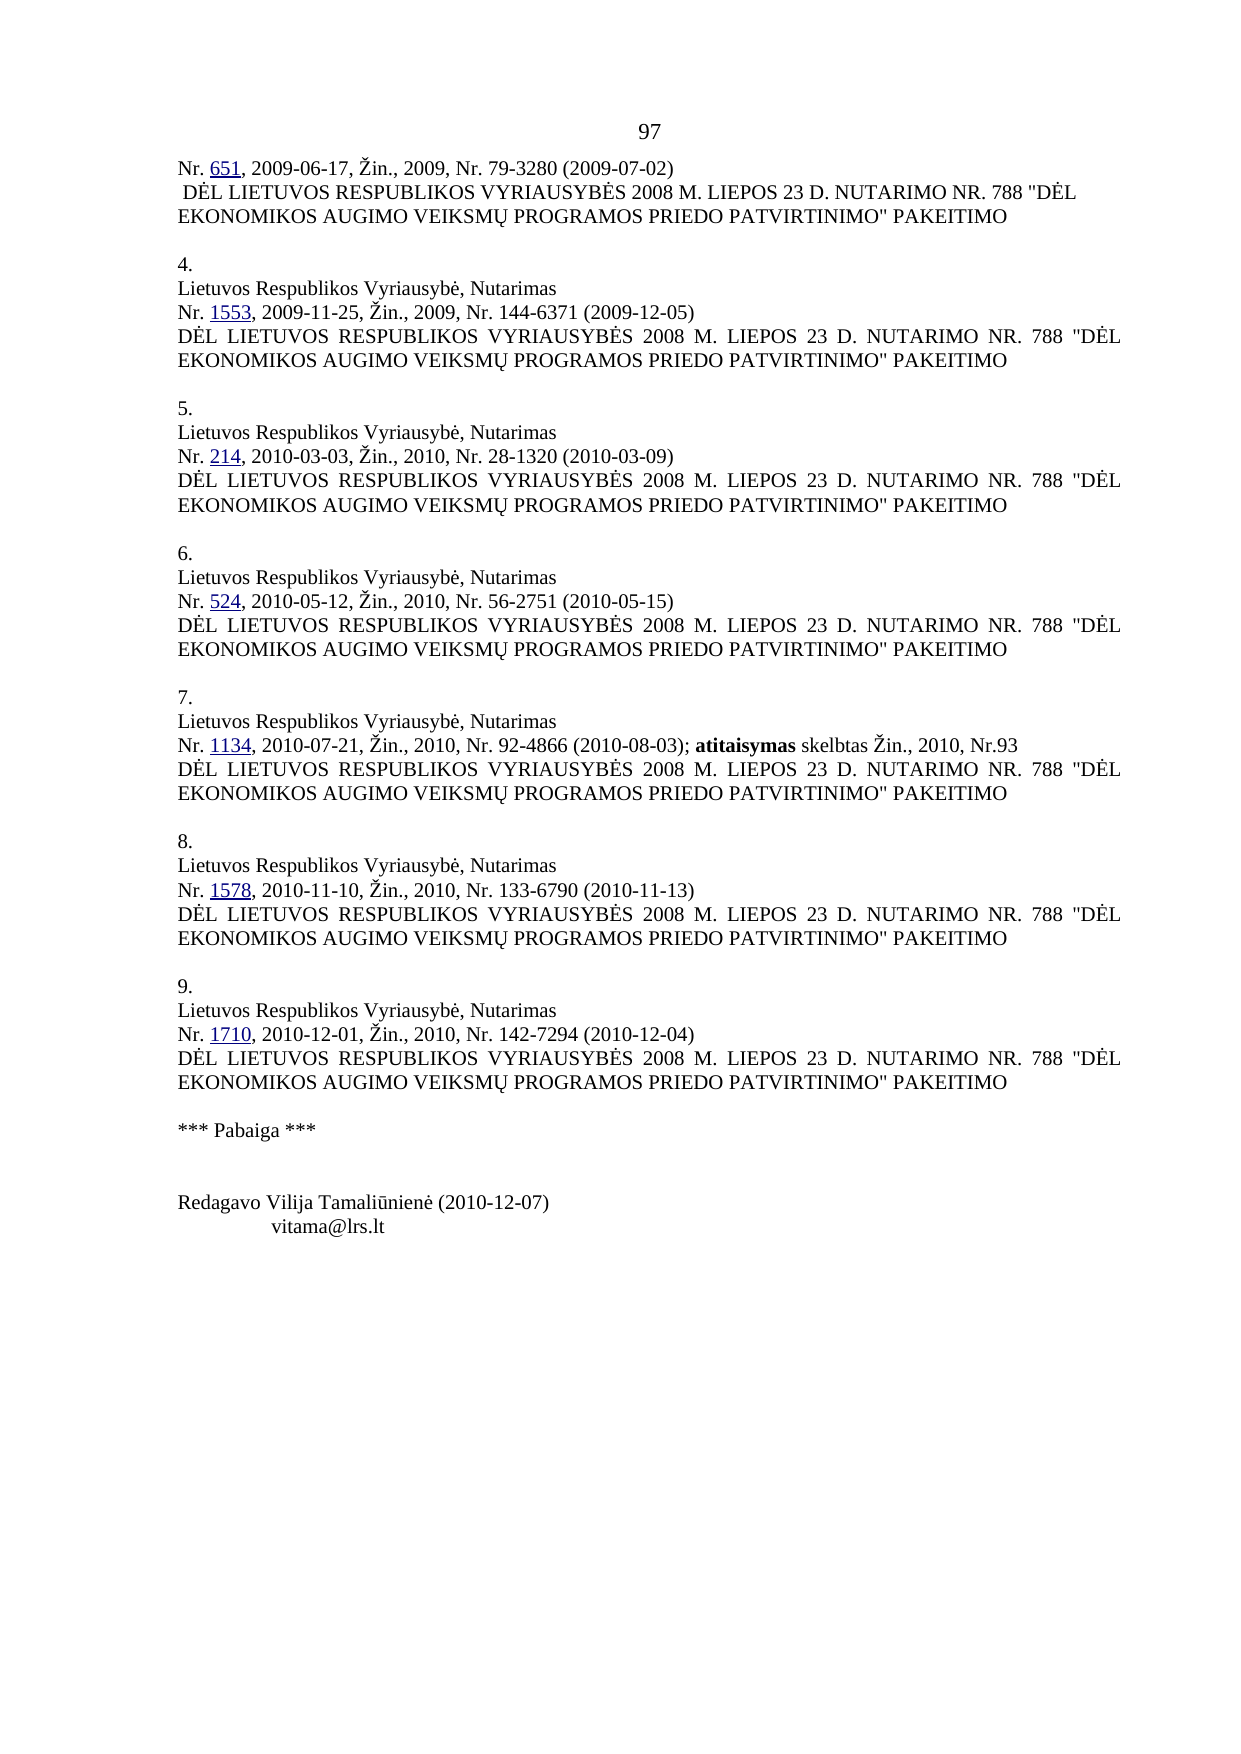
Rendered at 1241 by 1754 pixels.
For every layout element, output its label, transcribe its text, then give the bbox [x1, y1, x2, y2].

text vitama@lrs.lt [177, 1214, 1122, 1238]
text Lietuvos Respublikos Vyriausybė, Nutarimas [177, 853, 1122, 877]
text 9. [177, 974, 1122, 998]
text DĖL LIETUVOS RESPUBLIKOS VYRIAUSYBĖS 2008 M. LIEPOS 23 D. NUTARIMO NR. 788 "DĖL EKONOMIKOS AUGIMO VEIKSMŲ PROGRAMOS PRIEDO PATVIRTINIMO" PAKEITIMO [177, 613, 1122, 661]
text Lietuvos Respublikos Vyriausybė, Nutarimas [177, 420, 1122, 444]
text Lietuvos Respublikos Vyriausybė, Nutarimas [177, 276, 1122, 300]
text 6. [177, 541, 1122, 565]
text DĖL LIETUVOS RESPUBLIKOS VYRIAUSYBĖS 2008 M. LIEPOS 23 D. NUTARIMO NR. 788 "DĖL EKONOMIKOS AUGIMO VEIKSMŲ PROGRAMOS PRIEDO PATVIRTINIMO" PAKEITIMO [177, 468, 1122, 517]
text DĖL LIETUVOS RESPUBLIKOS VYRIAUSYBĖS 2008 M. LIEPOS 23 D. NUTARIMO NR. 788 "DĖL EKONOMIKOS AUGIMO VEIKSMŲ PROGRAMOS PRIEDO PATVIRTINIMO" PAKEITIMO [177, 1046, 1122, 1094]
text Lietuvos Respublikos Vyriausybė, Nutarimas [177, 565, 1122, 589]
text Lietuvos Respublikos Vyriausybė, Nutarimas [177, 709, 1122, 733]
text Nr. 1134, 2010-07-21, Žin., 2010, Nr. 92-4866 (2010-08-03); atitaisymas skelbtas Žin., 2010, Nr.93 [177, 733, 1122, 757]
text 4. [177, 252, 1122, 276]
text Nr. 651, 2009-06-17, Žin., 2009, Nr. 79-3280 (2009-07-02) [177, 156, 1122, 180]
text DĖL LIETUVOS RESPUBLIKOS VYRIAUSYBĖS 2008 M. LIEPOS 23 D. NUTARIMO NR. 788 "DĖL EKONOMIKOS AUGIMO VEIKSMŲ PROGRAMOS PRIEDO PATVIRTINIMO" PAKEITIMO [177, 324, 1122, 372]
text DĖL LIETUVOS RESPUBLIKOS VYRIAUSYBĖS 2008 M. LIEPOS 23 D. NUTARIMO NR. 788 "DĖL EKONOMIKOS AUGIMO VEIKSMŲ PROGRAMOS PRIEDO PATVIRTINIMO" PAKEITIMO [177, 757, 1122, 805]
text Nr. 1710, 2010-12-01, Žin., 2010, Nr. 142-7294 (2010-12-04) [177, 1022, 1122, 1046]
text Lietuvos Respublikos Vyriausybė, Nutarimas [177, 998, 1122, 1022]
text Nr. 1578, 2010-11-10, Žin., 2010, Nr. 133-6790 (2010-11-13) [177, 877, 1122, 902]
text 7. [177, 685, 1122, 709]
text DĖL LIETUVOS RESPUBLIKOS VYRIAUSYBĖS 2008 M. LIEPOS 23 D. NUTARIMO NR. 788 "DĖL EKONOMIKOS AUGIMO VEIKSMŲ PROGRAMOS PRIEDO PATVIRTINIMO" PAKEITIMO [177, 180, 1122, 228]
text 5. [177, 396, 1122, 420]
text 8. [177, 829, 1122, 853]
text Redagavo Vilija Tamaliūnienė (2010-12-07) [177, 1190, 1122, 1214]
text Nr. 1553, 2009-11-25, Žin., 2009, Nr. 144-6371 (2009-12-05) [177, 300, 1122, 324]
text Nr. 524, 2010-05-12, Žin., 2010, Nr. 56-2751 (2010-05-15) [177, 589, 1122, 613]
text *** Pabaiga *** [177, 1118, 1122, 1142]
text Nr. 214, 2010-03-03, Žin., 2010, Nr. 28-1320 (2010-03-09) [177, 444, 1122, 468]
text DĖL LIETUVOS RESPUBLIKOS VYRIAUSYBĖS 2008 M. LIEPOS 23 D. NUTARIMO NR. 788 "DĖL EKONOMIKOS AUGIMO VEIKSMŲ PROGRAMOS PRIEDO PATVIRTINIMO" PAKEITIMO [177, 902, 1122, 950]
